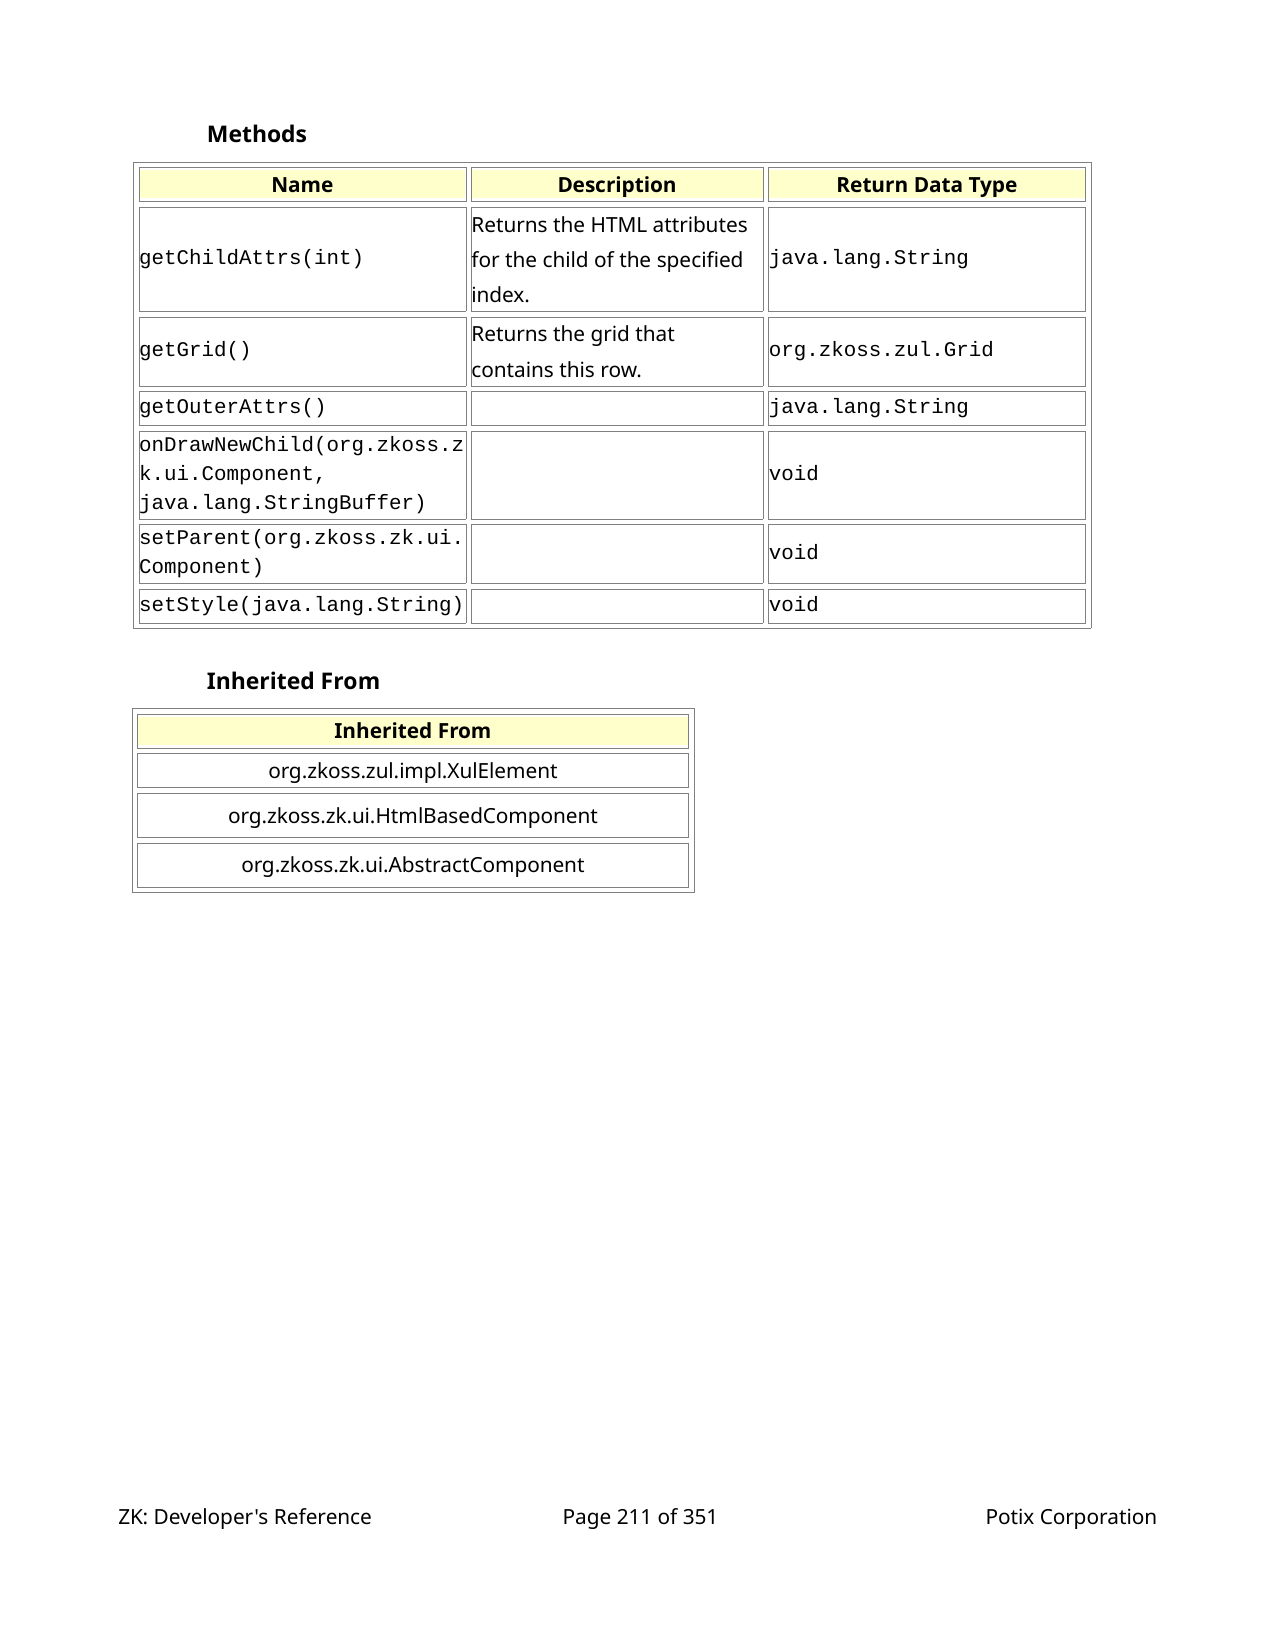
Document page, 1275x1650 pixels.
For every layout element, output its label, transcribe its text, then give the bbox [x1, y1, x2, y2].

table_cell getChildAttrs(int) [136, 201, 468, 311]
table_cell void [766, 583, 1088, 623]
table_cell [468, 386, 766, 425]
table_cell void [766, 519, 1088, 583]
table_header Description [468, 163, 766, 201]
table_cell Returns the HTML attributes for the child of the specified index. [468, 201, 766, 311]
table_cell org.zkoss.zk.ui.HtmlBasedComponent [134, 787, 691, 837]
table_cell [468, 425, 766, 519]
table_cell getOuterAttrs() [136, 386, 468, 425]
table_header Name [136, 163, 468, 201]
table_cell Returns the grid that contains this row. [468, 311, 766, 386]
table_cell [468, 583, 766, 623]
table_cell onDrawNewChild(org.zkoss.zk.ui.Component, java.lang.StringBuffer) [136, 425, 468, 519]
table_cell [472, 590, 763, 623]
table_cell org.zkoss.zul.impl.XulElement [134, 748, 691, 787]
table_cell void [766, 425, 1088, 519]
table_cell setStyle(java.lang.String) [136, 583, 468, 623]
table_cell org.zkoss.zk.ui.AbstractComponent [134, 837, 691, 887]
table_cell [472, 432, 763, 519]
table_cell [472, 392, 763, 425]
table_cell org.zkoss.zul.Grid [766, 311, 1088, 386]
subtitle Inherited From [207, 665, 1157, 696]
table_cell getGrid() [136, 311, 468, 386]
table_header Return Data Type [766, 163, 1088, 201]
table_cell java.lang.String [766, 386, 1088, 425]
table_cell java.lang.String [766, 201, 1088, 311]
table_cell [472, 525, 763, 583]
table_header Inherited From [134, 709, 691, 748]
table_cell setParent(org.zkoss.zk.ui.Component) [136, 519, 468, 583]
subtitle Methods [207, 118, 1157, 149]
table_cell [468, 519, 766, 583]
